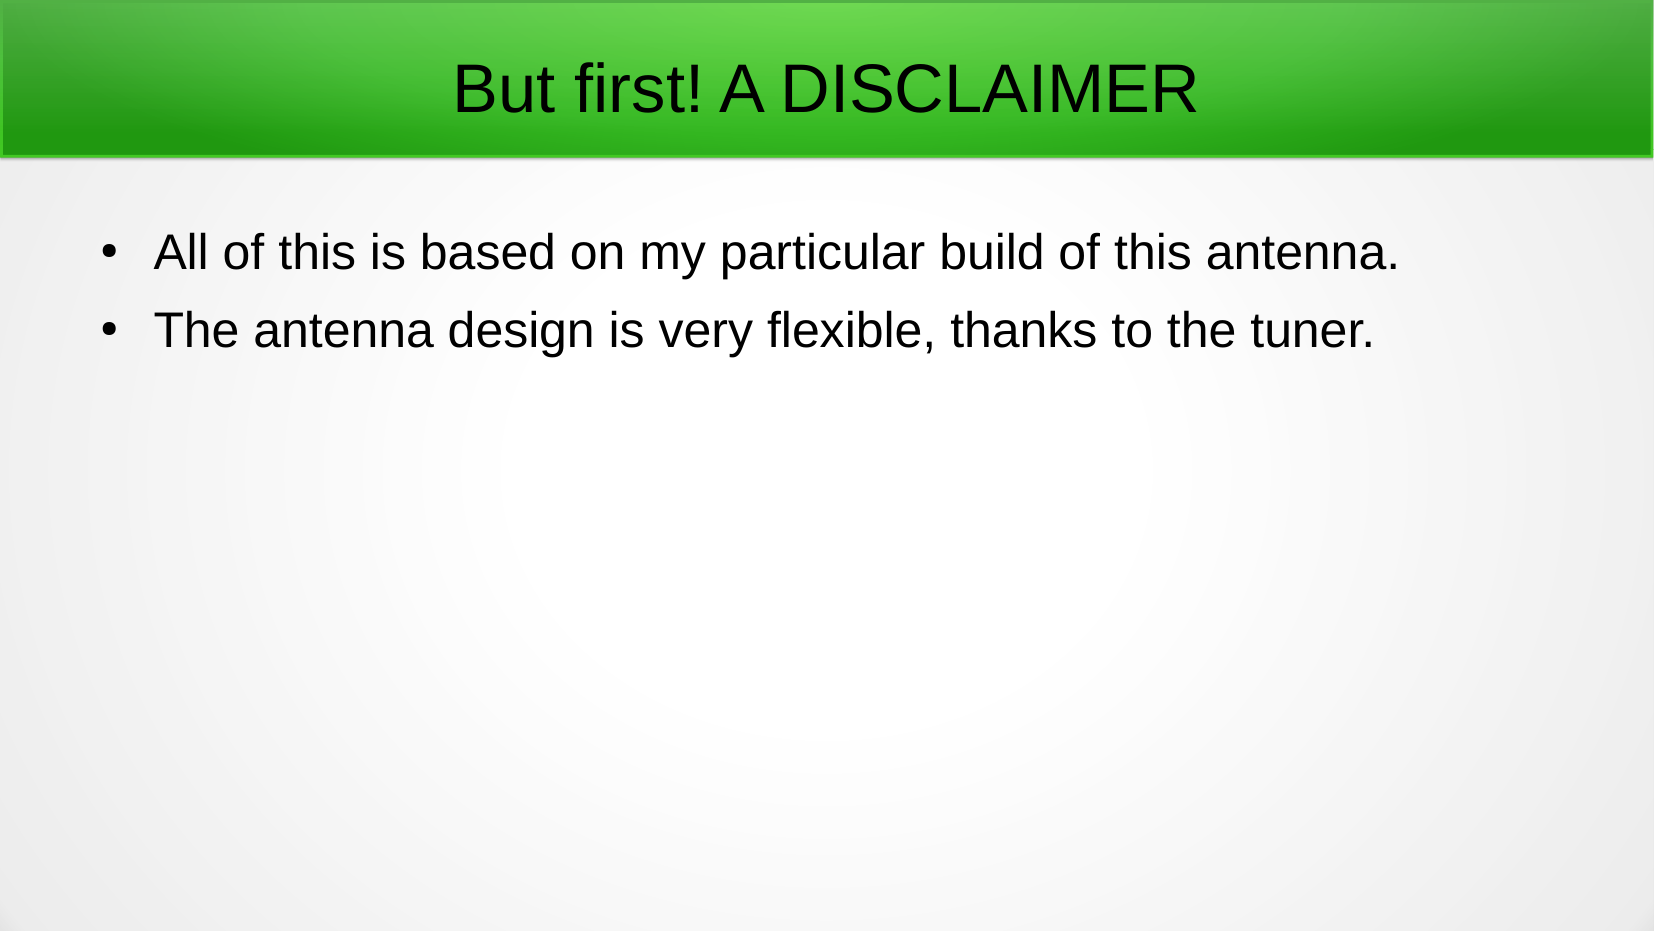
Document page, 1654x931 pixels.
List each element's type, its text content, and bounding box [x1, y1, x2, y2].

title But first! A DISCLAIMER [82, 35, 1571, 142]
list All of this is based on my particular build of this antenna. The antenna design is very flexible, thanks to the tuner. [82, 224, 1571, 875]
